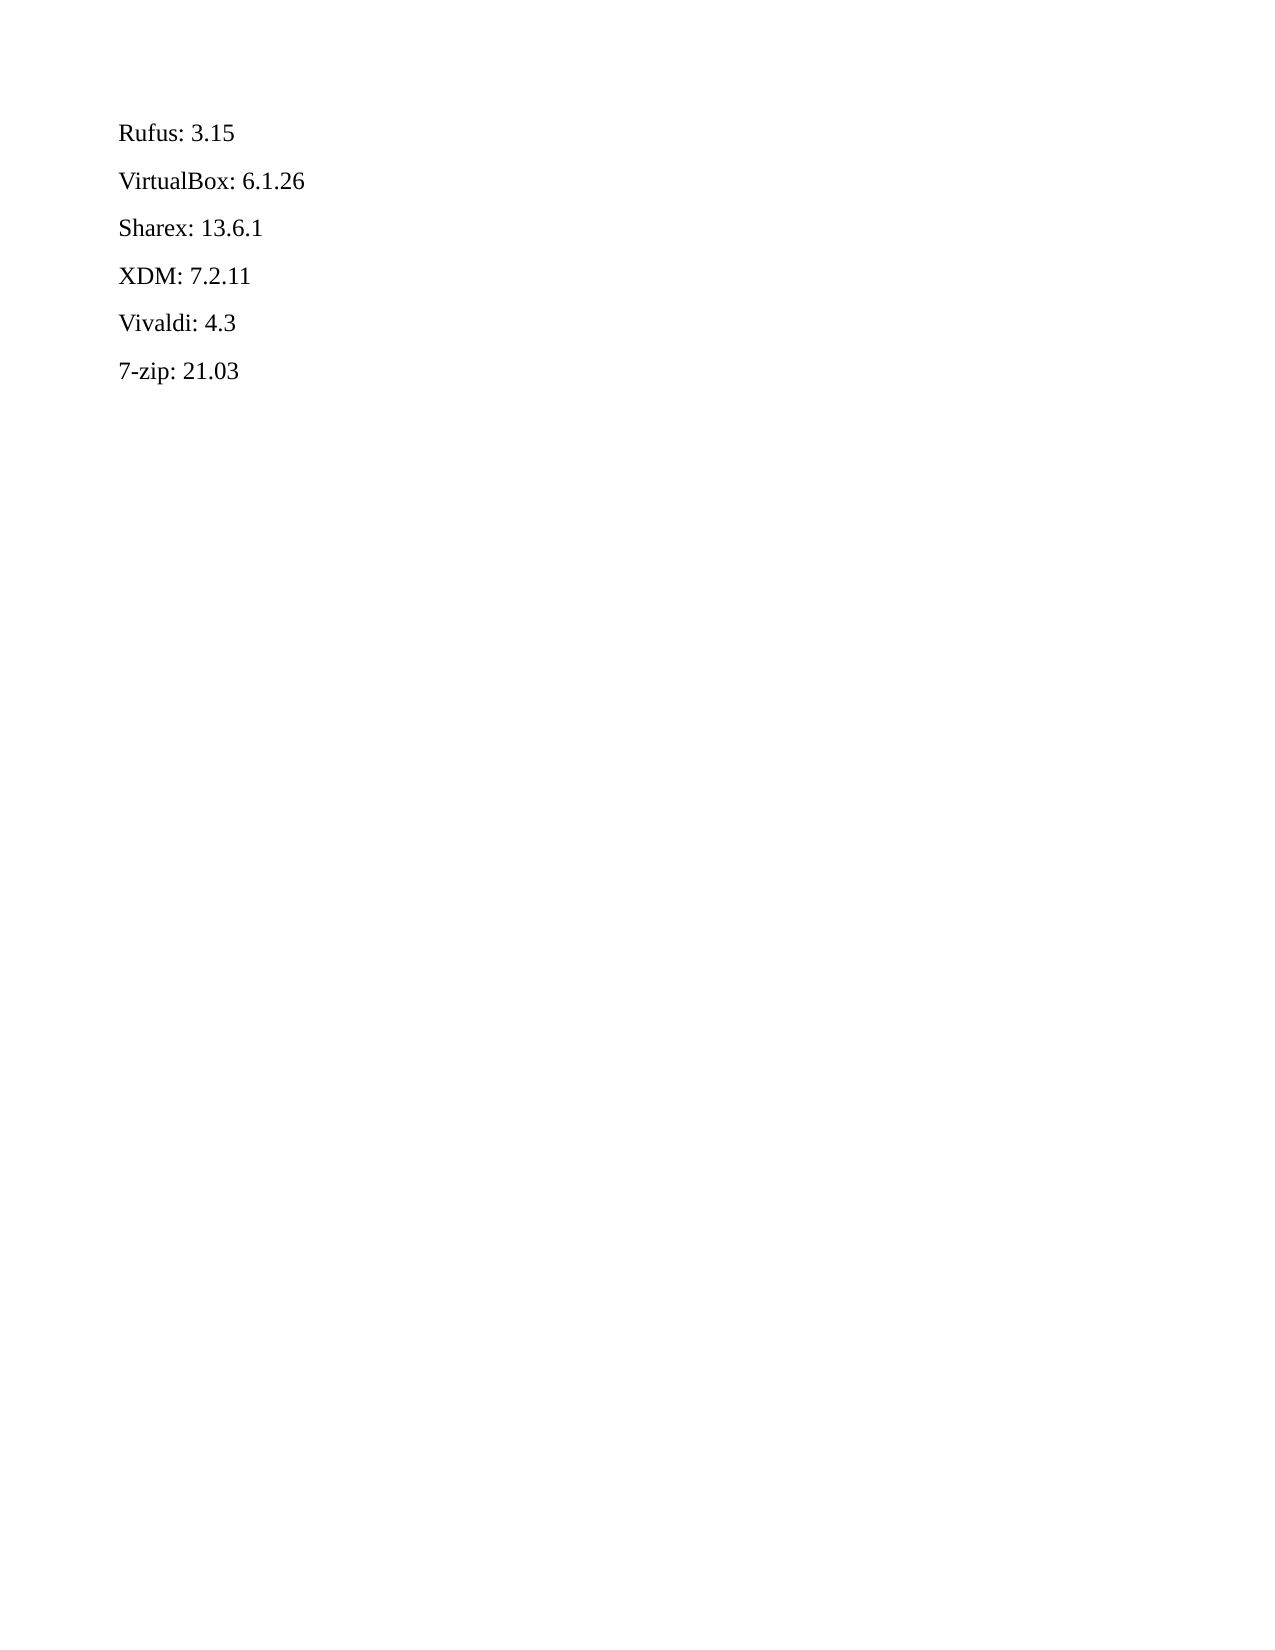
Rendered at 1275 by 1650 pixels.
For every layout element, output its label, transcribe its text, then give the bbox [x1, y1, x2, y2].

text Sharex: 13.6.1 [118, 213, 1157, 242]
text Vivaldi: 4.3 [118, 308, 1157, 337]
text Rufus: 3.15 [118, 118, 1157, 147]
text XDM: 7.2.11 [118, 261, 1157, 290]
text VirtualBox: 6.1.26 [118, 166, 1157, 194]
text 7-zip: 21.03 [118, 356, 1157, 385]
